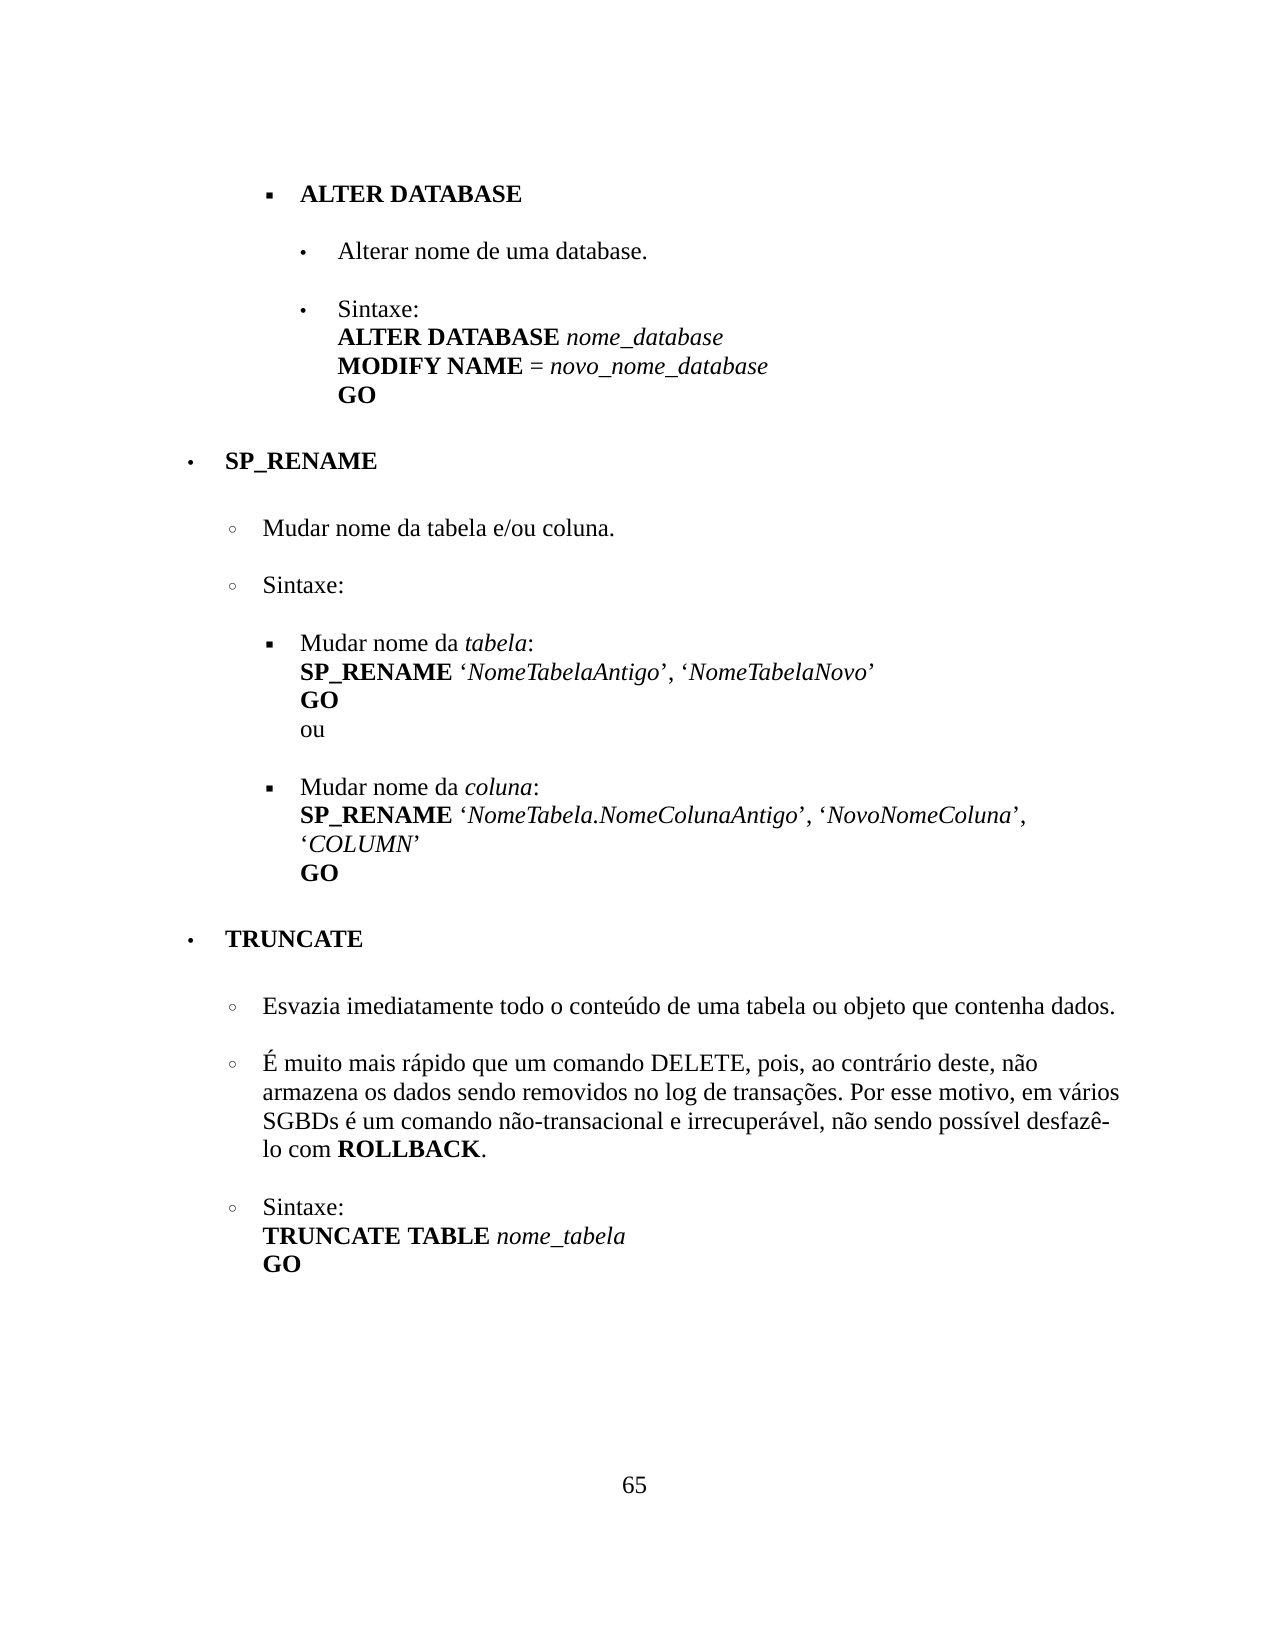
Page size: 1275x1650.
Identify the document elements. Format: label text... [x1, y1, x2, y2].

list ALTER DATABASE [262, 179, 1125, 236]
list Sintaxe: [225, 570, 1125, 628]
list SP_RENAME [187, 446, 1125, 504]
list Sintaxe: ALTER DATABASE nome_database MODIFY NAME = novo_nome_database GO [300, 294, 1125, 437]
list Sintaxe: TRUNCATE TABLE nome_tabela GO [225, 1192, 1125, 1307]
list Esvazia imediatamente todo o conteúdo de uma tabela ou objeto que contenha dados. [225, 991, 1125, 1048]
list É muito mais rápido que um comando DELETE, pois, ao contrário deste, não armazena os dados sendo removidos no log de transações. Por esse motivo, em vários SGBDs é um comando não-transacional e irrecuperável, não sendo possível desfazê-lo com ROLLBACK. [225, 1048, 1125, 1192]
list Mudar nome da tabela e/ou coluna. [225, 513, 1125, 570]
list [300, 150, 1125, 179]
list TRUNCATE [187, 924, 1125, 982]
list Alterar nome de uma database. [300, 236, 1125, 294]
list Mudar nome da tabela: SP_RENAME ‘NomeTabelaAntigo’, ‘NomeTabelaNovo’ GO ou [262, 628, 1125, 772]
list Mudar nome da coluna: SP_RENAME ‘NomeTabela.NomeColunaAntigo’, ‘NovoNomeColuna’, ‘COLUMN’ GO [262, 772, 1125, 915]
